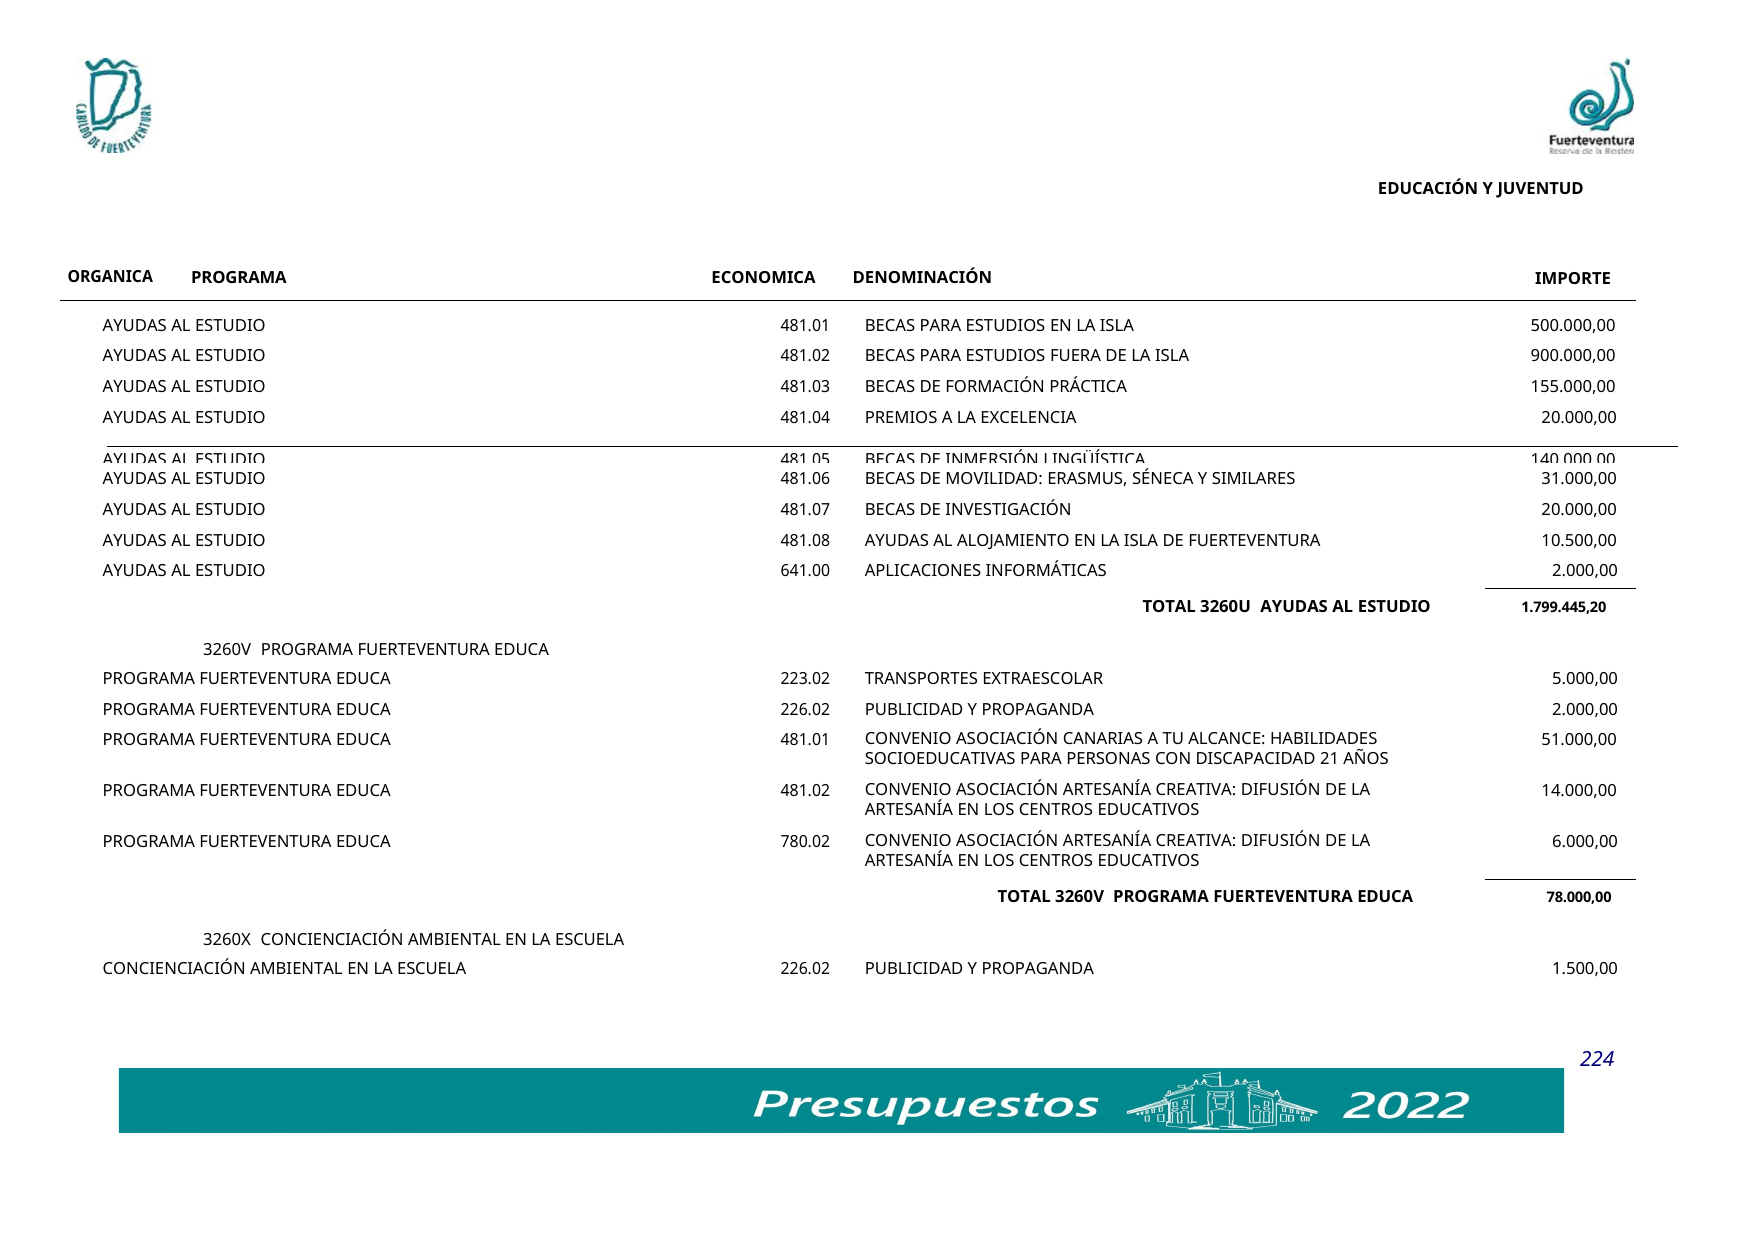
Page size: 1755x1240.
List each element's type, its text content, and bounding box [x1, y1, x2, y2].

table_cell PROGRAMA FUERTEVENTURA EDUCA [60, 775, 606, 825]
table_cell 223.02 [606, 663, 841, 693]
table_cell 481.03 [606, 371, 841, 401]
table_cell [60, 879, 606, 906]
table_cell AYUDAS AL ESTUDIO [60, 401, 606, 432]
table_cell 31.000,00 [1485, 463, 1636, 493]
table_cell 5.000,00 [1485, 663, 1636, 693]
table_cell 481.08 [606, 524, 841, 555]
table_cell [606, 432, 841, 446]
table_cell 14.000,00 [1485, 775, 1636, 825]
table_cell CONVENIO ASOCIACIÓN CANARIAS A TU ALCANCE: HABILIDADES SOCIOEDUCATIVAS PARA PERSONAS CON DISCAPACIDAD 21 AÑOS [841, 724, 1485, 774]
table_cell PUBLICIDAD Y PROPAGANDA [841, 693, 1485, 724]
table_cell 481.02 [606, 775, 841, 825]
table_cell BECAS DE MOVILIDAD: ERASMUS, SÉNECA Y SIMILARES [841, 463, 1485, 493]
table_header IMPORTE [1485, 258, 1636, 300]
table_cell 140.000,00 [1485, 447, 1636, 463]
table_cell 226.02 [606, 954, 841, 983]
table_cell 3260V PROGRAMA FUERTEVENTURA EDUCA [60, 615, 1636, 663]
table_cell 2.000,00 [1485, 555, 1636, 588]
table_cell BECAS DE FORMACIÓN PRÁCTICA [841, 371, 1485, 401]
table_cell CONVENIO ASOCIACIÓN ARTESANÍA CREATIVA: DIFUSIÓN DE LA ARTESANÍA EN LOS CENTROS EDUCATIVOS [841, 825, 1485, 878]
table_cell [606, 879, 841, 906]
table_cell 481.05 [606, 447, 841, 463]
table_cell AYUDAS AL ESTUDIO [60, 524, 606, 555]
table_cell AYUDAS AL ESTUDIO [60, 371, 606, 401]
table_cell [841, 432, 1485, 446]
table_cell 641.00 [606, 555, 841, 588]
table_cell CONCIENCIACIÓN AMBIENTAL EN LA ESCUELA [60, 954, 606, 983]
table_cell 51.000,00 [1485, 724, 1636, 774]
table_cell 481.06 [606, 463, 841, 493]
table_cell 2.000,00 [1485, 693, 1636, 724]
table_cell AYUDAS AL ALOJAMIENTO EN LA ISLA DE FUERTEVENTURA [841, 524, 1485, 555]
table_cell PUBLICIDAD Y PROPAGANDA [841, 954, 1485, 983]
table_cell AYUDAS AL ESTUDIO [60, 555, 606, 588]
table_cell [1485, 432, 1636, 446]
table_cell 3260X CONCIENCIACIÓN AMBIENTAL EN LA ESCUELA [60, 906, 1636, 953]
table_cell BECAS PARA ESTUDIOS EN LA ISLA [841, 301, 1485, 340]
table_cell 155.000,00 [1485, 371, 1636, 401]
table_cell AYUDAS AL ESTUDIO [60, 340, 606, 371]
table_cell 481.01 [606, 724, 841, 774]
table_cell BECAS DE INVESTIGACIÓN [841, 494, 1485, 524]
table_header ECONOMICA [606, 258, 841, 300]
table_cell PREMIOS A LA EXCELENCIA [841, 401, 1485, 432]
table_cell 481.04 [606, 401, 841, 432]
table_cell 1.500,00 [1485, 954, 1636, 983]
table_cell 500.000,00 [1485, 301, 1636, 340]
table_cell 226.02 [606, 693, 841, 724]
table_cell 900.000,00 [1485, 340, 1636, 371]
table_cell BECAS PARA ESTUDIOS FUERA DE LA ISLA [841, 340, 1485, 371]
table_cell AYUDAS AL ESTUDIO [60, 463, 606, 493]
table_cell 481.01 [606, 301, 841, 340]
table_cell PROGRAMA FUERTEVENTURA EDUCA [60, 724, 606, 774]
table_cell PROGRAMA FUERTEVENTURA EDUCA [60, 663, 606, 693]
table_cell 78.000,00 [1485, 880, 1636, 906]
table_header DENOMINACIÓN [841, 258, 1485, 300]
table_cell APLICACIONES INFORMÁTICAS [841, 555, 1485, 588]
table_cell AYUDAS AL ESTUDIO [60, 432, 606, 463]
table_cell PROGRAMA FUERTEVENTURA EDUCA [60, 825, 606, 878]
table_cell 10.500,00 [1485, 524, 1636, 555]
table_cell 780.02 [606, 825, 841, 878]
table_header ORGANICA PROGRAMA [60, 258, 606, 300]
table_cell 20.000,00 [1485, 494, 1636, 524]
table_cell TRANSPORTES EXTRAESCOLAR [841, 663, 1485, 693]
table_cell 1.799.445,20 [1485, 589, 1636, 615]
table_cell CONVENIO ASOCIACIÓN ARTESANÍA CREATIVA: DIFUSIÓN DE LA ARTESANÍA EN LOS CENTROS EDUCATIVOS [841, 775, 1485, 825]
table_cell 20.000,00 [1485, 401, 1636, 432]
table_cell [606, 588, 841, 615]
table_cell BECAS DE INMERSIÓN LINGÜÍSTICA [841, 447, 1485, 463]
table_cell 6.000,00 [1485, 825, 1636, 878]
table_cell TOTAL 3260U AYUDAS AL ESTUDIO [841, 588, 1485, 615]
table_cell AYUDAS AL ESTUDIO [60, 301, 606, 340]
table_cell PROGRAMA FUERTEVENTURA EDUCA [60, 693, 606, 724]
table_cell AYUDAS AL ESTUDIO [60, 494, 606, 524]
table_cell [60, 588, 606, 615]
table_cell 481.02 [606, 340, 841, 371]
table_cell 481.07 [606, 494, 841, 524]
table_cell TOTAL 3260V PROGRAMA FUERTEVENTURA EDUCA [841, 879, 1485, 906]
